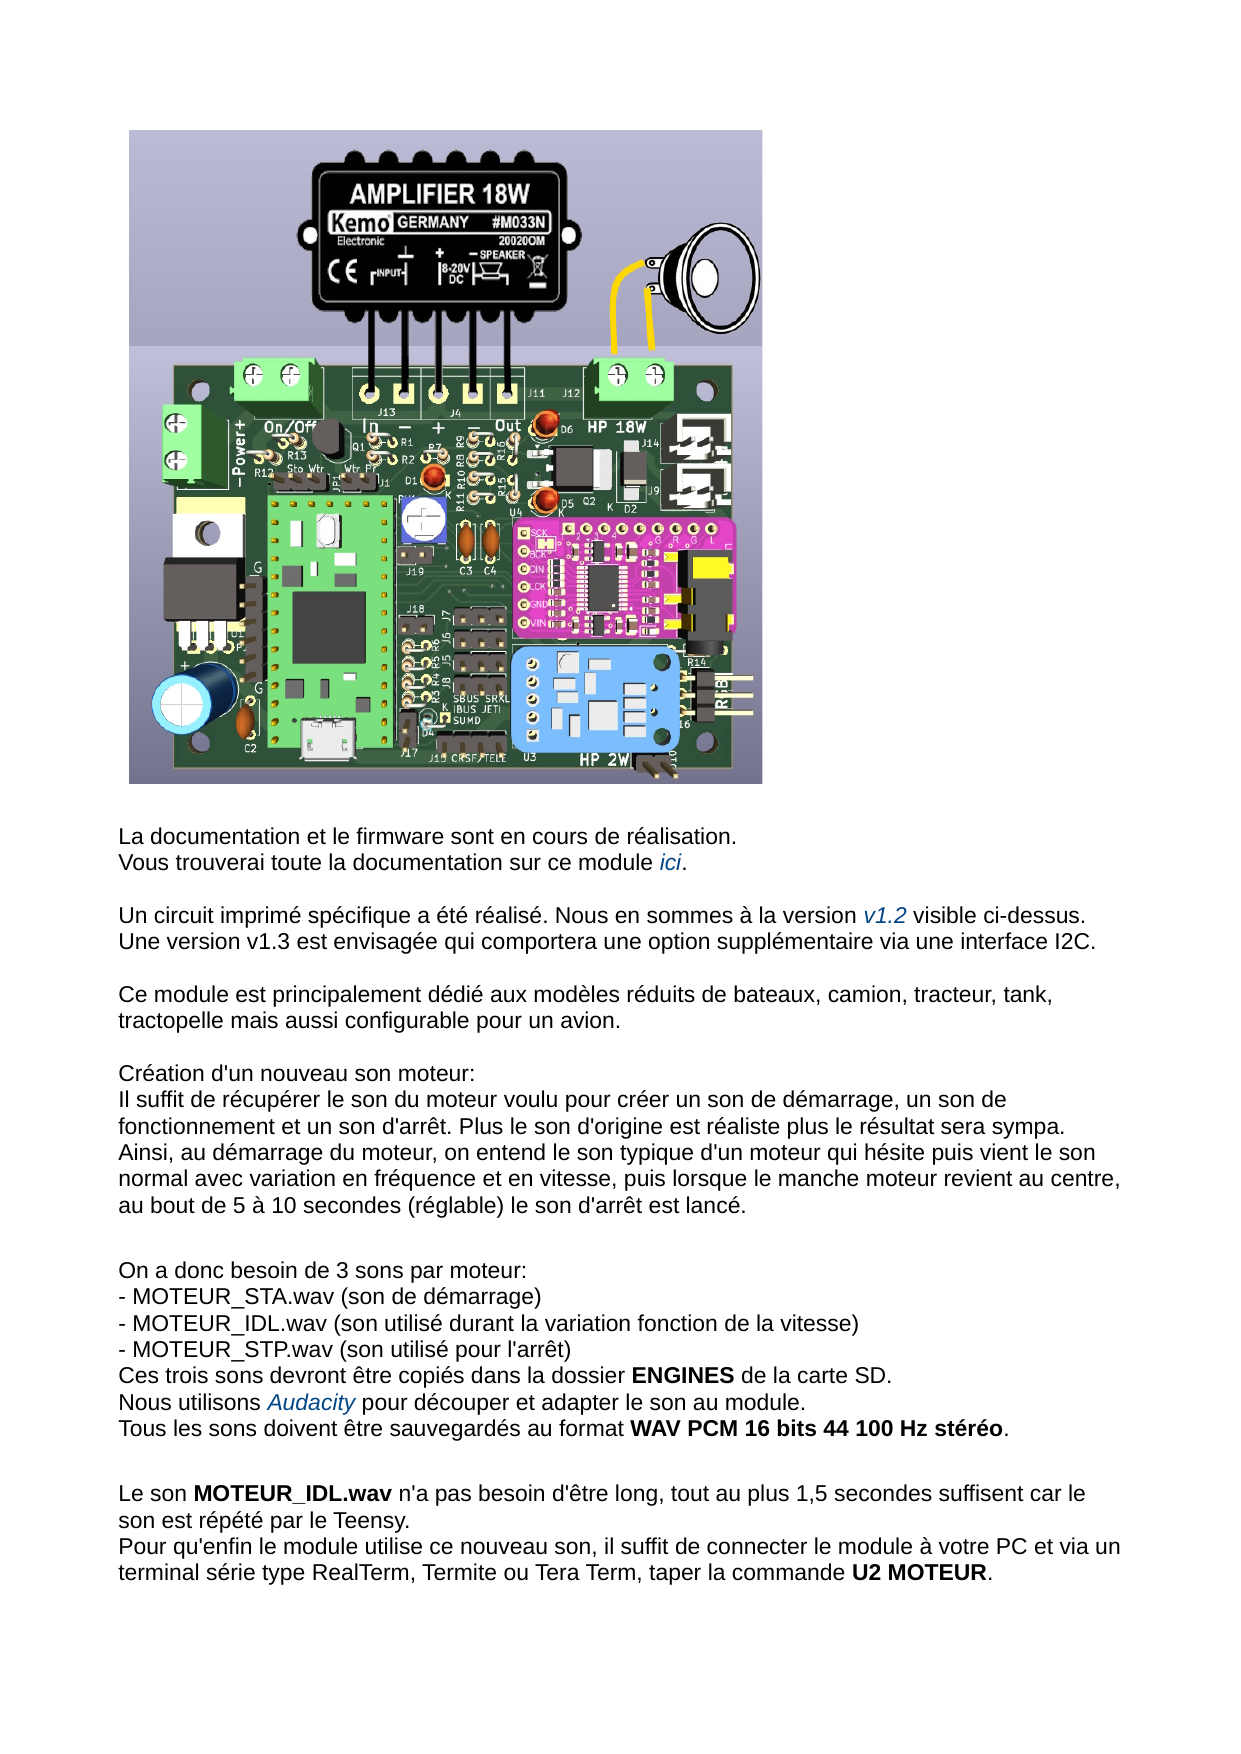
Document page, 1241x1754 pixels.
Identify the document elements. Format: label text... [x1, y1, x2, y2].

text Le son MOTEUR_IDL.wav n'a pas besoin d'être long, tout au plus 1,5 secondes suffisent car le son est répété par le Teensy. Pour qu'enfin le module utilise ce nouveau son, il suffit de connecter le module à votre PC et via un terminal série type RealTerm, Termite ou Tera Term, taper la commande U2 MOTEUR. [118, 1480, 1122, 1586]
text On a donc besoin de 3 sons par moteur: - MOTEUR_STA.wav (son de démarrage) - MOTEUR_IDL.wav (son utilisé durant la variation fonction de la vitesse) - MOTEUR_STP.wav (son utilisé pour l'arrêt) Ces trois sons devront être copiés dans la dossier ENGINES de la carte SD. Nous utilisons Audacity pour découper et adapter le son au module. Tous les sons doivent être sauvegardés au format WAV PCM 16 bits 44 100 Hz stéréo. [118, 1257, 1122, 1468]
text La documentation et le firmware sont en cours de réalisation. Vous trouverai toute la documentation sur ce module ici. Un circuit imprimé spécifique a été réalisé. Nous en sommes à la version v1.2 visible ci-dessus. Une version v1.3 est envisagée qui comportera une option supplémentaire via une interface I2C. Ce module est principalement dédié aux modèles réduits de bateaux, camion, tracteur, tank, tractopelle mais aussi configurable pour un avion. Création d'un nouveau son moteur: Il suffit de récupérer le son du moteur voulu pour créer un son de démarrage, un son de fonctionnement et un son d'arrêt. Plus le son d'origine est réaliste plus le résultat sera sympa. Ainsi, au démarrage du moteur, on entend le son typique d'un moteur qui hésite puis vient le son normal avec variation en fréquence et en vitesse, puis lorsque le manche moteur revient au centre, au bout de 5 à 10 secondes (réglable) le son d'arrêt est lancé. [118, 823, 1122, 1244]
picture [129, 130, 763, 784]
